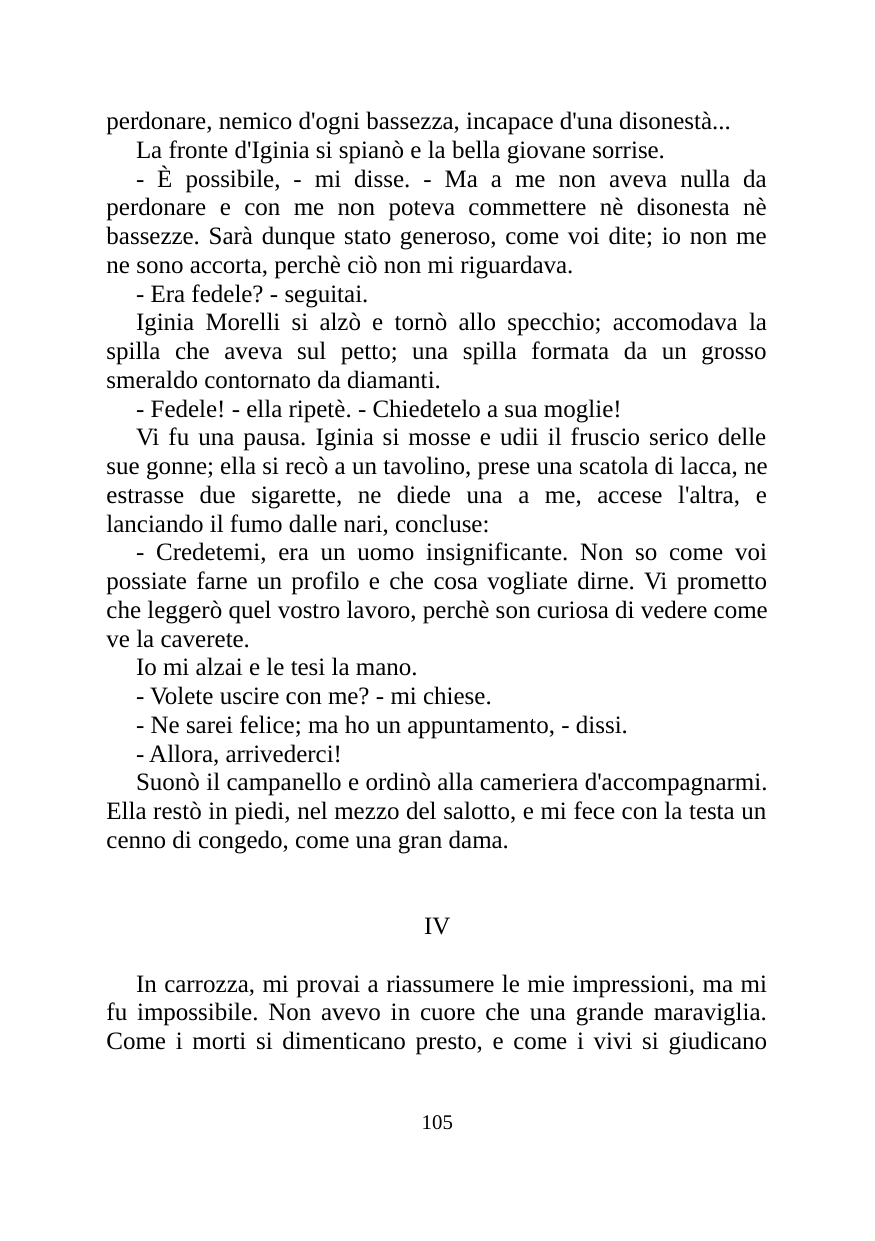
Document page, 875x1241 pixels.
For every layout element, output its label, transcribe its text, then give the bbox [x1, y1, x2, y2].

text - Era fedele? - seguitai. [106, 279, 768, 307]
text - È possibile, - mi disse. - Ma a me non aveva nulla da perdonare e con me non poteva commettere nè disonesta nè bassezze. Sarà dunque stato generoso, come voi dite; io non me ne sono accorta, perchè ciò non mi riguardava. [106, 164, 768, 279]
text - Allora, arrivederci! [106, 739, 768, 767]
text - Volete uscire con me? - mi chiese. [106, 681, 768, 710]
text - Credetemi, era un uomo insignificante. Non so come voi possiate farne un profilo e che cosa vogliate dirne. Vi prometto che leggerò quel vostro lavoro, perchè son curiosa di vedere come ve la caverete. [106, 537, 768, 652]
text La fronte d'Iginia si spianò e la bella giovane sorrise. [106, 135, 768, 164]
text Suonò il campanello e ordinò alla cameriera d'accompagnarmi. Ella restò in piedi, nel mezzo del salotto, e mi fece con la testa un cenno di congedo, come una gran dama. [106, 767, 768, 854]
text Io mi alzai e le tesi la mano. [106, 652, 768, 681]
text In carrozza, mi provai a riassumere le mie impressioni, ma mi fu impossibile. Non avevo in cuore che una grande maraviglia. Come i morti si dimenticano presto, e come i vivi si giudicano [106, 969, 768, 1055]
text Vi fu una pausa. Iginia si mosse e udii il fruscio serico delle sue gonne; ella si recò a un tavolino, prese una scatola di lacca, ne estrasse due sigarette, ne diede una a me, accese l'altra, e lanciando il fumo dalle nari, concluse: [106, 422, 768, 537]
text IV [106, 911, 768, 940]
text perdonare, nemico d'ogni bassezza, incapace d'una disonestà... [106, 106, 768, 135]
text - Fedele! - ella ripetè. - Chiedetelo a sua moglie! [106, 394, 768, 422]
text - Ne sarei felice; ma ho un appuntamento, - dissi. [106, 710, 768, 739]
text Iginia Morelli si alzò e tornò allo specchio; accomodava la spilla che aveva sul petto; una spilla formata da un grosso smeraldo contornato da diamanti. [106, 307, 768, 394]
